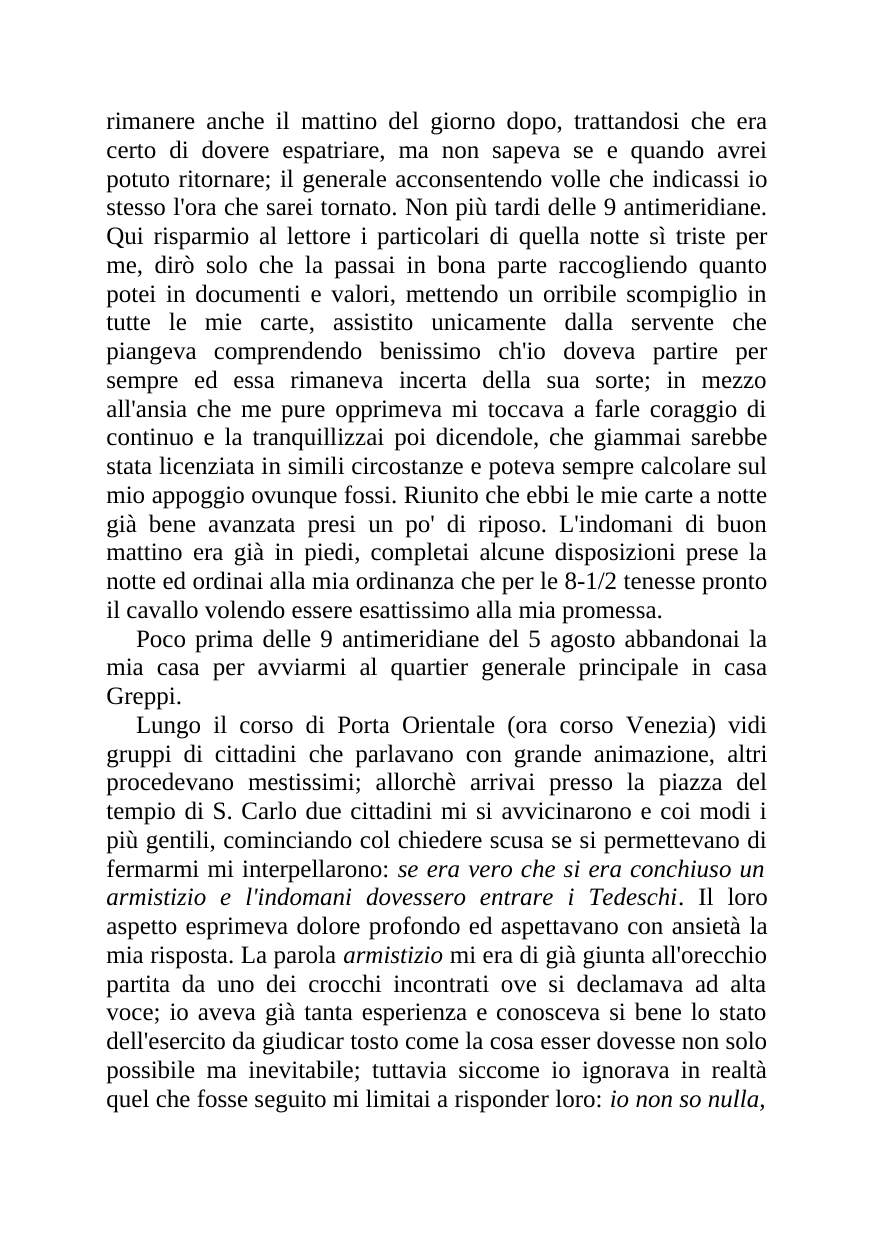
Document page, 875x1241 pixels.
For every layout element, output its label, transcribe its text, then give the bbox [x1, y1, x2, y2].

text rimanere anche il mattino del giorno dopo, trattandosi che era certo di dovere espatriare, ma non sapeva se e quando avrei potuto ritornare; il generale acconsentendo volle che indicassi io stesso l'ora che sarei tornato. Non più tardi delle 9 antimeridiane. Qui risparmio al lettore i particolari di quella notte sì triste per me, dirò solo che la passai in bona parte raccogliendo quanto potei in documenti e valori, mettendo un orribile scompiglio in tutte le mie carte, assistito unicamente dalla servente che piangeva comprendendo benissimo ch'io doveva partire per sempre ed essa rimaneva incerta della sua sorte; in mezzo all'ansia che me pure opprimeva mi toccava a farle coraggio di continuo e la tranquillizzai poi dicendole, che giammai sarebbe stata licenziata in simili circostanze e poteva sempre calcolare sul mio appoggio ovunque fossi. Riunito che ebbi le mie carte a notte già bene avanzata presi un po' di riposo. L'indomani di buon mattino era già in piedi, completai alcune disposizioni prese la notte ed ordinai alla mia ordinanza che per le 8-1/2 tenesse pronto il cavallo volendo essere esattissimo alla mia promessa. [106, 106, 768, 624]
text Lungo il corso di Porta Orientale (ora corso Venezia) vidi gruppi di cittadini che parlavano con grande animazione, altri procedevano mestissimi; allorchè arrivai presso la piazza del tempio di S. Carlo due cittadini mi si avvicinarono e coi modi i più gentili, cominciando col chiedere scusa se si permettevano di fermarmi mi interpellarono: se era vero che si era conchiuso un armistizio e l'indomani dovessero entrare i Tedeschi. Il loro aspetto esprimeva dolore profondo ed aspettavano con ansietà la mia risposta. La parola armistizio mi era di già giunta all'orecchio partita da uno dei crocchi incontrati ove si declamava ad alta voce; io aveva già tanta esperienza e conosceva si bene lo stato dell'esercito da giudicar tosto come la cosa esser dovesse non solo possibile ma inevitabile; tuttavia siccome io ignorava in realtà quel che fosse seguito mi limitai a risponder loro: io non so nulla, [106, 710, 768, 1112]
text Poco prima delle 9 antimeridiane del 5 agosto abbandonai la mia casa per avviarmi al quartier generale principale in casa Greppi. [106, 624, 768, 710]
